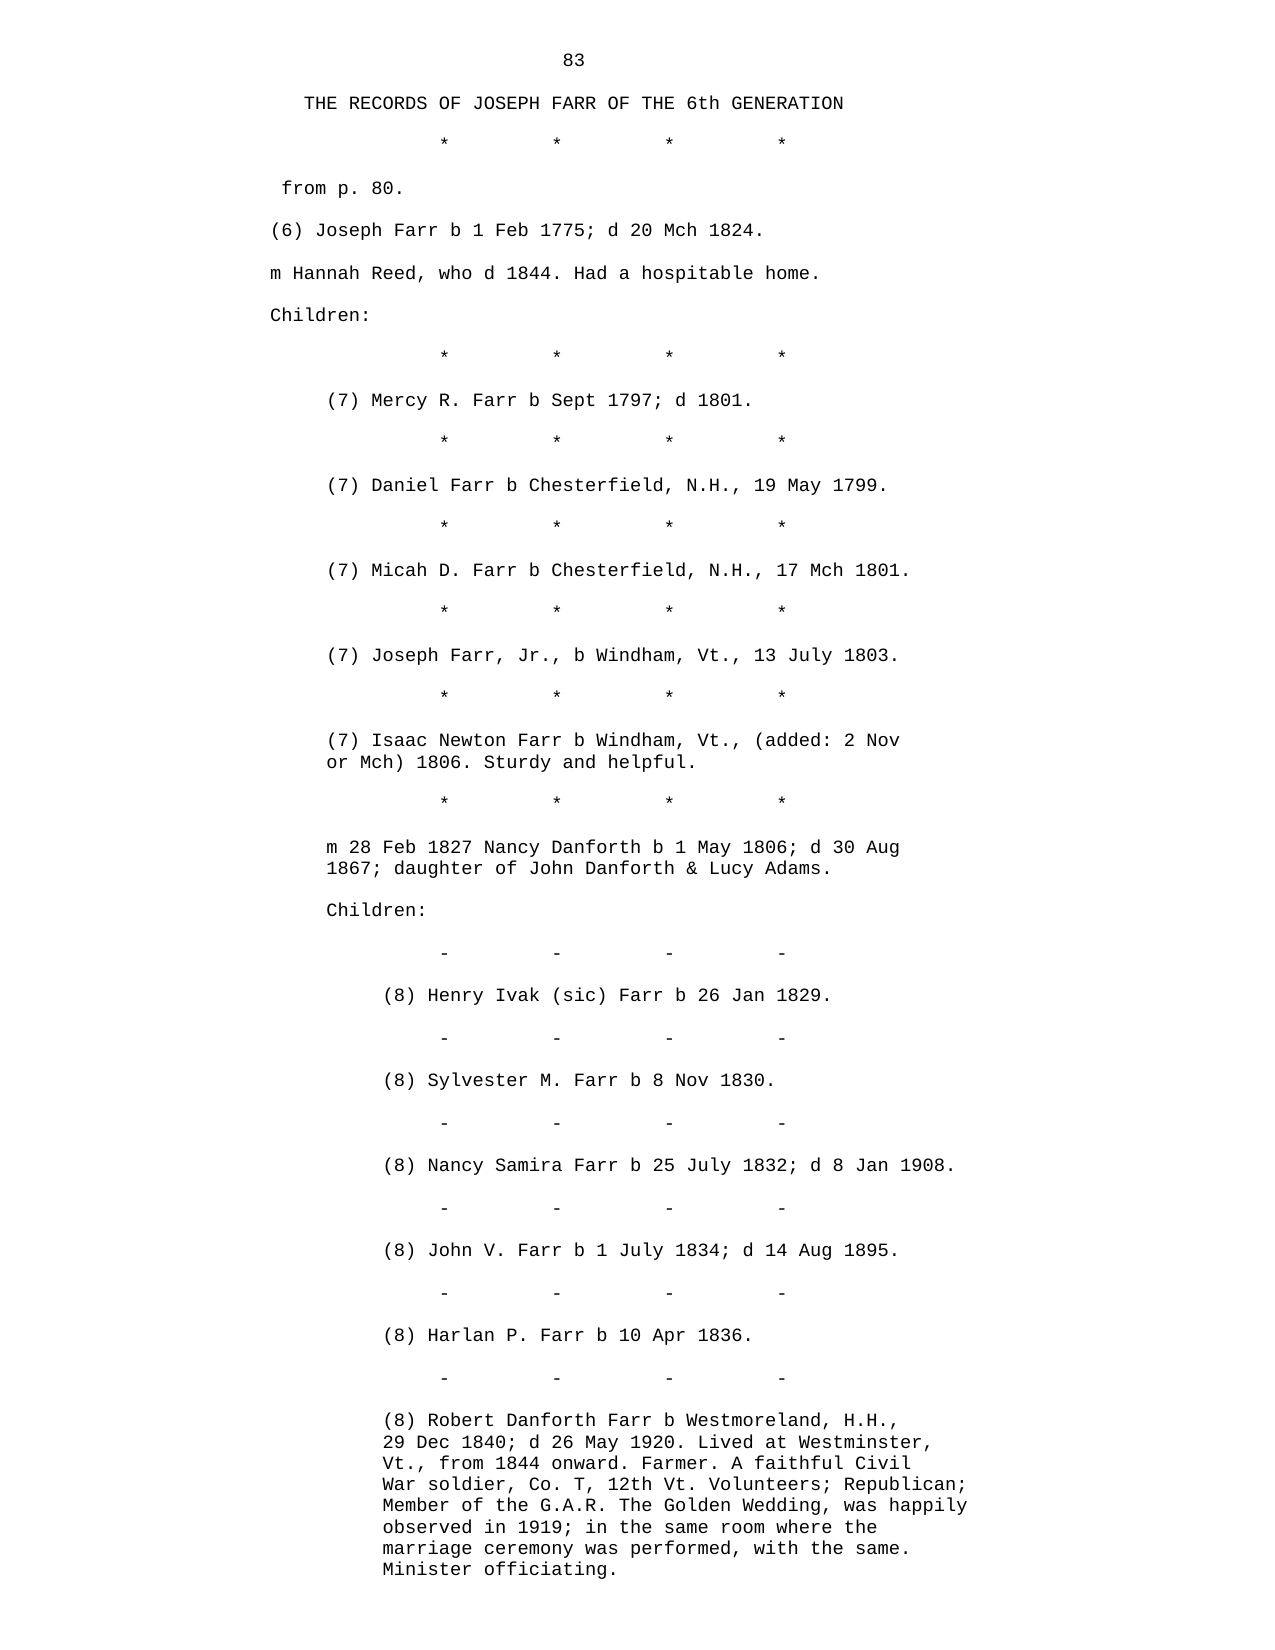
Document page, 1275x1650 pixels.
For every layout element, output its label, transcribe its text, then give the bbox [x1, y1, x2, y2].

text (6) Joseph Farr b 1 Feb 1775; d 20 Mch 1824. [225, 221, 1157, 242]
text or Mch) 1806. Sturdy and helpful. [225, 752, 1157, 774]
text (7) Isaac Newton Farr b Windham, Vt., (added: 2 Nov [225, 731, 1157, 752]
text - - - - [225, 944, 1157, 965]
text * * * * [225, 136, 1157, 157]
text * * * * [225, 434, 1157, 455]
text (7) Mercy R. Farr b Sept 1797; d 1801. [225, 391, 1157, 412]
text * * * * [225, 689, 1157, 710]
text - - - - [225, 1284, 1157, 1305]
text 83 [225, 51, 1157, 72]
text THE RECORDS OF JOSEPH FARR OF THE 6th GENERATION [225, 94, 1157, 115]
text (8) Henry Ivak (sic) Farr b 26 Jan 1829. [225, 986, 1157, 1007]
text (7) Micah D. Farr b Chesterfield, N.H., 17 Mch 1801. [225, 561, 1157, 582]
text Vt., from 1844 onward. Farmer. A faithful Civil [225, 1454, 1157, 1475]
text (8) Nancy Samira Farr b 25 July 1832; d 8 Jan 1908. [225, 1156, 1157, 1177]
text - - - - [225, 1199, 1157, 1220]
text (7) Daniel Farr b Chesterfield, N.H., 19 May 1799. [225, 476, 1157, 497]
text (8) Harlan P. Farr b 10 Apr 1836. [225, 1326, 1157, 1347]
text Children: [225, 901, 1157, 922]
text - - - - [225, 1369, 1157, 1390]
text Member of the G.A.R. The Golden Wedding, was happily [225, 1496, 1157, 1517]
text - - - - [225, 1029, 1157, 1050]
text 1867; daughter of John Danforth & Lucy Adams. [225, 859, 1157, 880]
text m 28 Feb 1827 Nancy Danforth b 1 May 1806; d 30 Aug [225, 837, 1157, 859]
text from p. 80. [225, 179, 1157, 200]
text Minister officiating. [225, 1560, 1157, 1581]
text (8) John V. Farr b 1 July 1834; d 14 Aug 1895. [225, 1241, 1157, 1262]
text observed in 1919; in the same room where the [225, 1517, 1157, 1539]
text 29 Dec 1840; d 26 May 1920. Lived at Westminster, [225, 1432, 1157, 1454]
text * * * * [225, 349, 1157, 370]
text (8) Robert Danforth Farr b Westmoreland, H.H., [225, 1411, 1157, 1432]
text Children: [225, 306, 1157, 327]
text marriage ceremony was performed, with the same. [225, 1539, 1157, 1560]
text * * * * [225, 604, 1157, 625]
text * * * * [225, 519, 1157, 540]
text - - - - [225, 1114, 1157, 1135]
text * * * * [225, 795, 1157, 816]
text (8) Sylvester M. Farr b 8 Nov 1830. [225, 1071, 1157, 1092]
text (7) Joseph Farr, Jr., b Windham, Vt., 13 July 1803. [225, 646, 1157, 667]
text m Hannah Reed, who d 1844. Had a hospitable home. [225, 264, 1157, 285]
text War soldier, Co. T, 12th Vt. Volunteers; Republican; [225, 1475, 1157, 1496]
